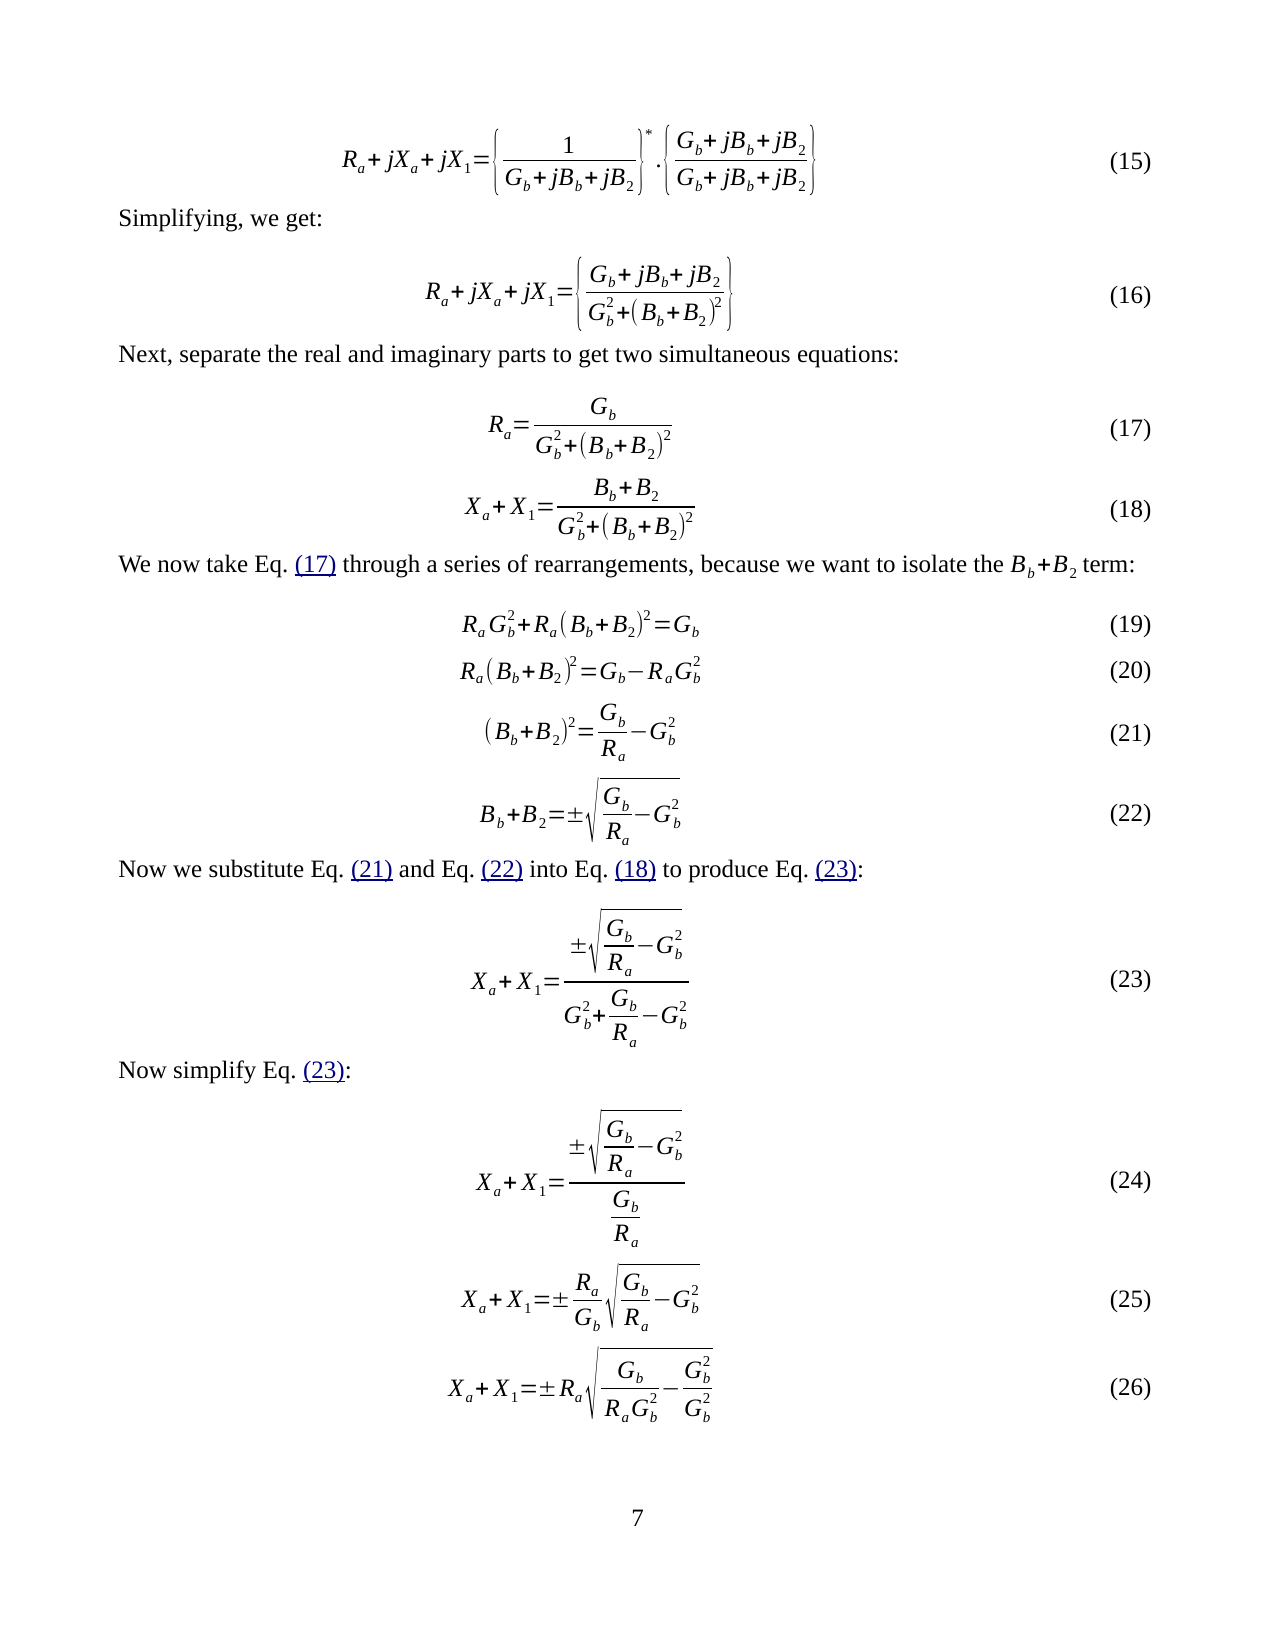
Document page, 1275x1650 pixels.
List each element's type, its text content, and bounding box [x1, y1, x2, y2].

text Now simplify Eq. (23): [118, 1056, 1157, 1084]
table_header (17) [1041, 386, 1157, 468]
table_header [118, 386, 1041, 468]
table_header (18) [1041, 468, 1157, 549]
table_header [118, 693, 1041, 771]
table_header [118, 118, 1041, 203]
table_header (16) [1041, 250, 1157, 339]
table_header (20) [1041, 647, 1157, 693]
table_header (19) [1041, 600, 1157, 647]
table_header (25) [1041, 1257, 1157, 1340]
text We now take Eq. (17) through a series of rearrangements, because we want to isolate theterm: [118, 549, 1157, 582]
table_header (26) [1041, 1340, 1157, 1432]
table_header [118, 600, 1041, 647]
table_header [118, 1340, 1041, 1432]
table_header [118, 250, 1041, 339]
table_header [118, 902, 1041, 1056]
table_header [118, 1103, 1041, 1257]
table_header [118, 771, 1041, 854]
table_header [118, 468, 1041, 549]
table_header [118, 647, 1041, 693]
table_header (24) [1041, 1103, 1157, 1257]
text Now we substitute Eq. (21) and Eq. (22) into Eq. (18) to produce Eq. (23): [118, 854, 1157, 883]
table_header (23) [1041, 902, 1157, 1056]
text Next, separate the real and imaginary parts to get two simultaneous equations: [118, 339, 1157, 368]
table_header (22) [1041, 771, 1157, 854]
table_header (21) [1041, 693, 1157, 771]
table_header [118, 1257, 1041, 1340]
table_header (15) [1041, 118, 1157, 203]
text Simplifying, we get: [118, 203, 1157, 231]
